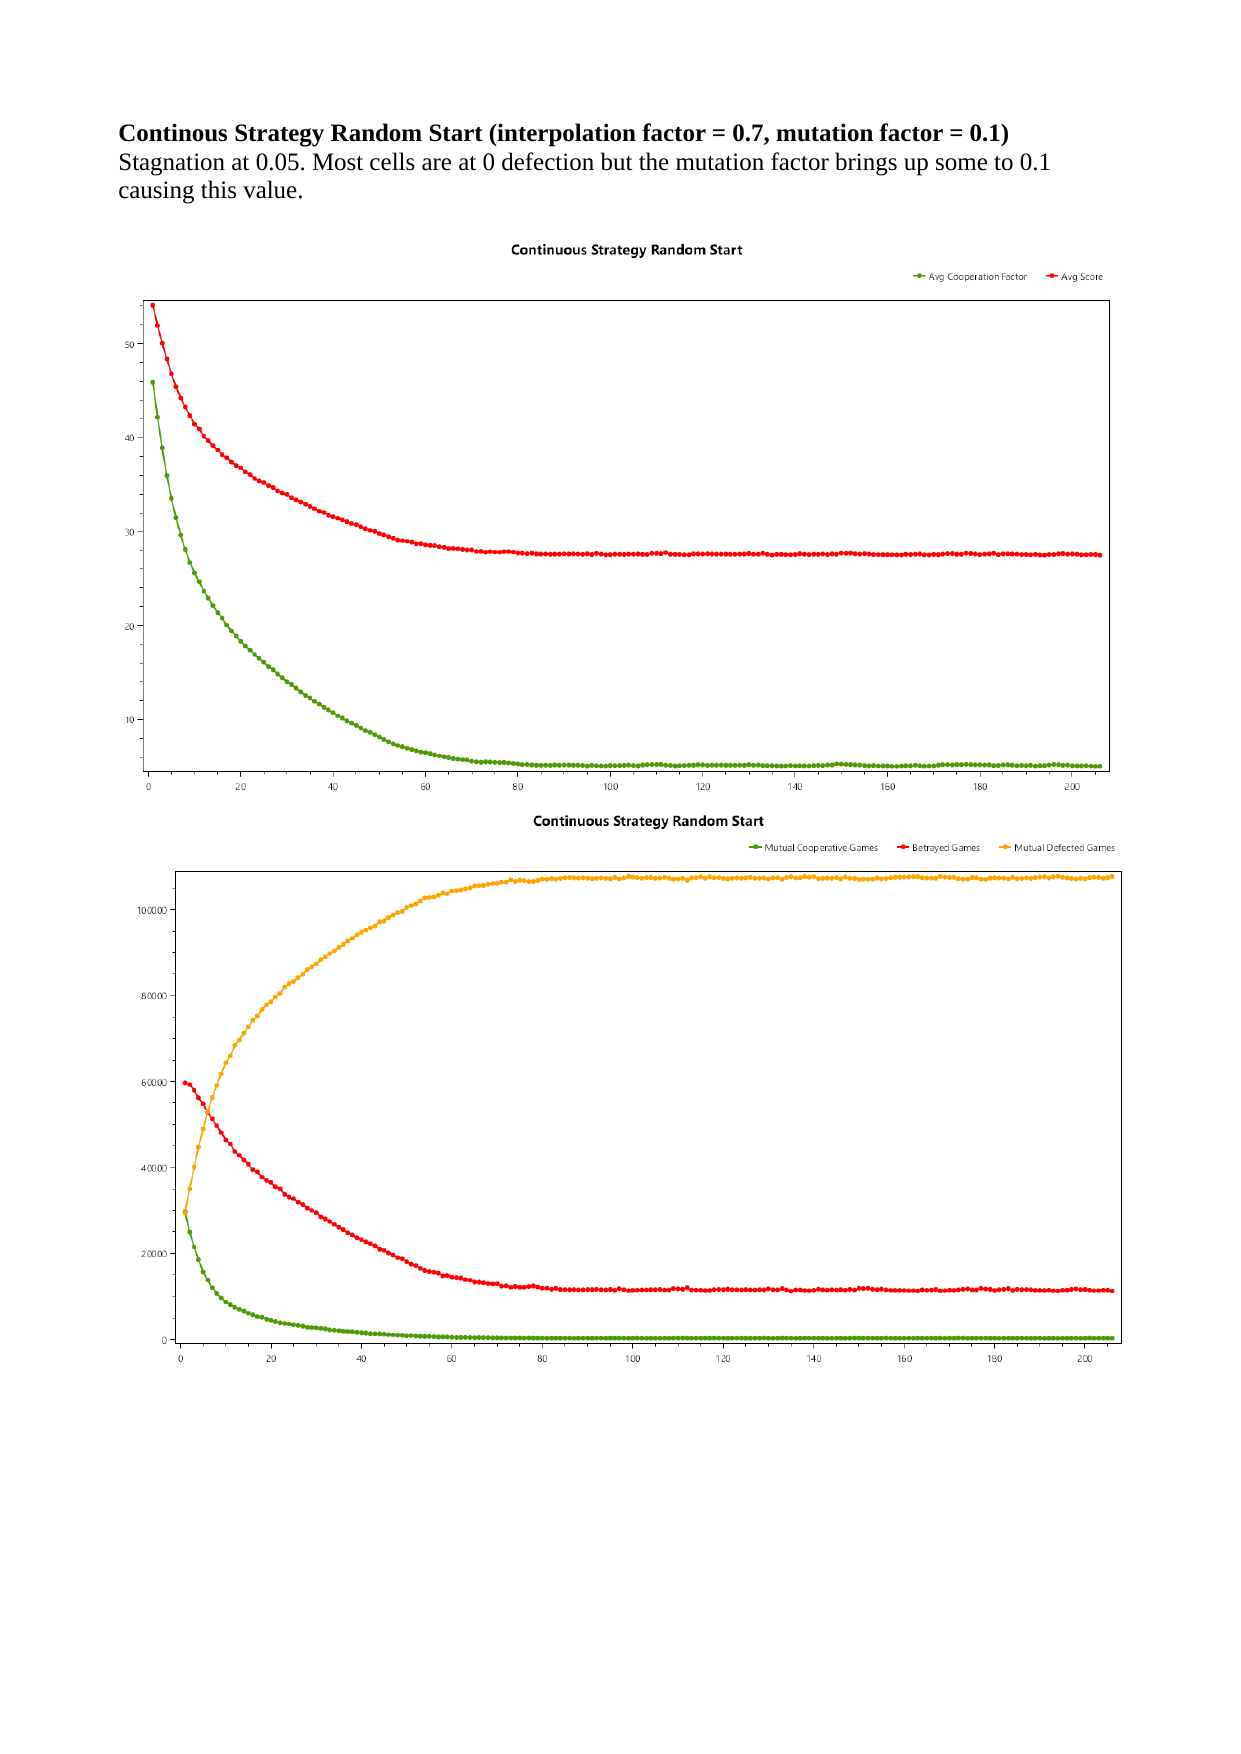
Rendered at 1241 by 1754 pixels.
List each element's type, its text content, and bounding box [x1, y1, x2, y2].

text Continous Strategy Random Start (interpolation factor = 0.7, mutation factor = 0.1) [118, 118, 1122, 147]
text Stagnation at 0.05. Most cells are at 0 defection but the mutation factor brings up some to 0.1 causing this value. [118, 147, 1122, 204]
picture [130, 805, 1135, 1370]
picture [118, 233, 1123, 798]
